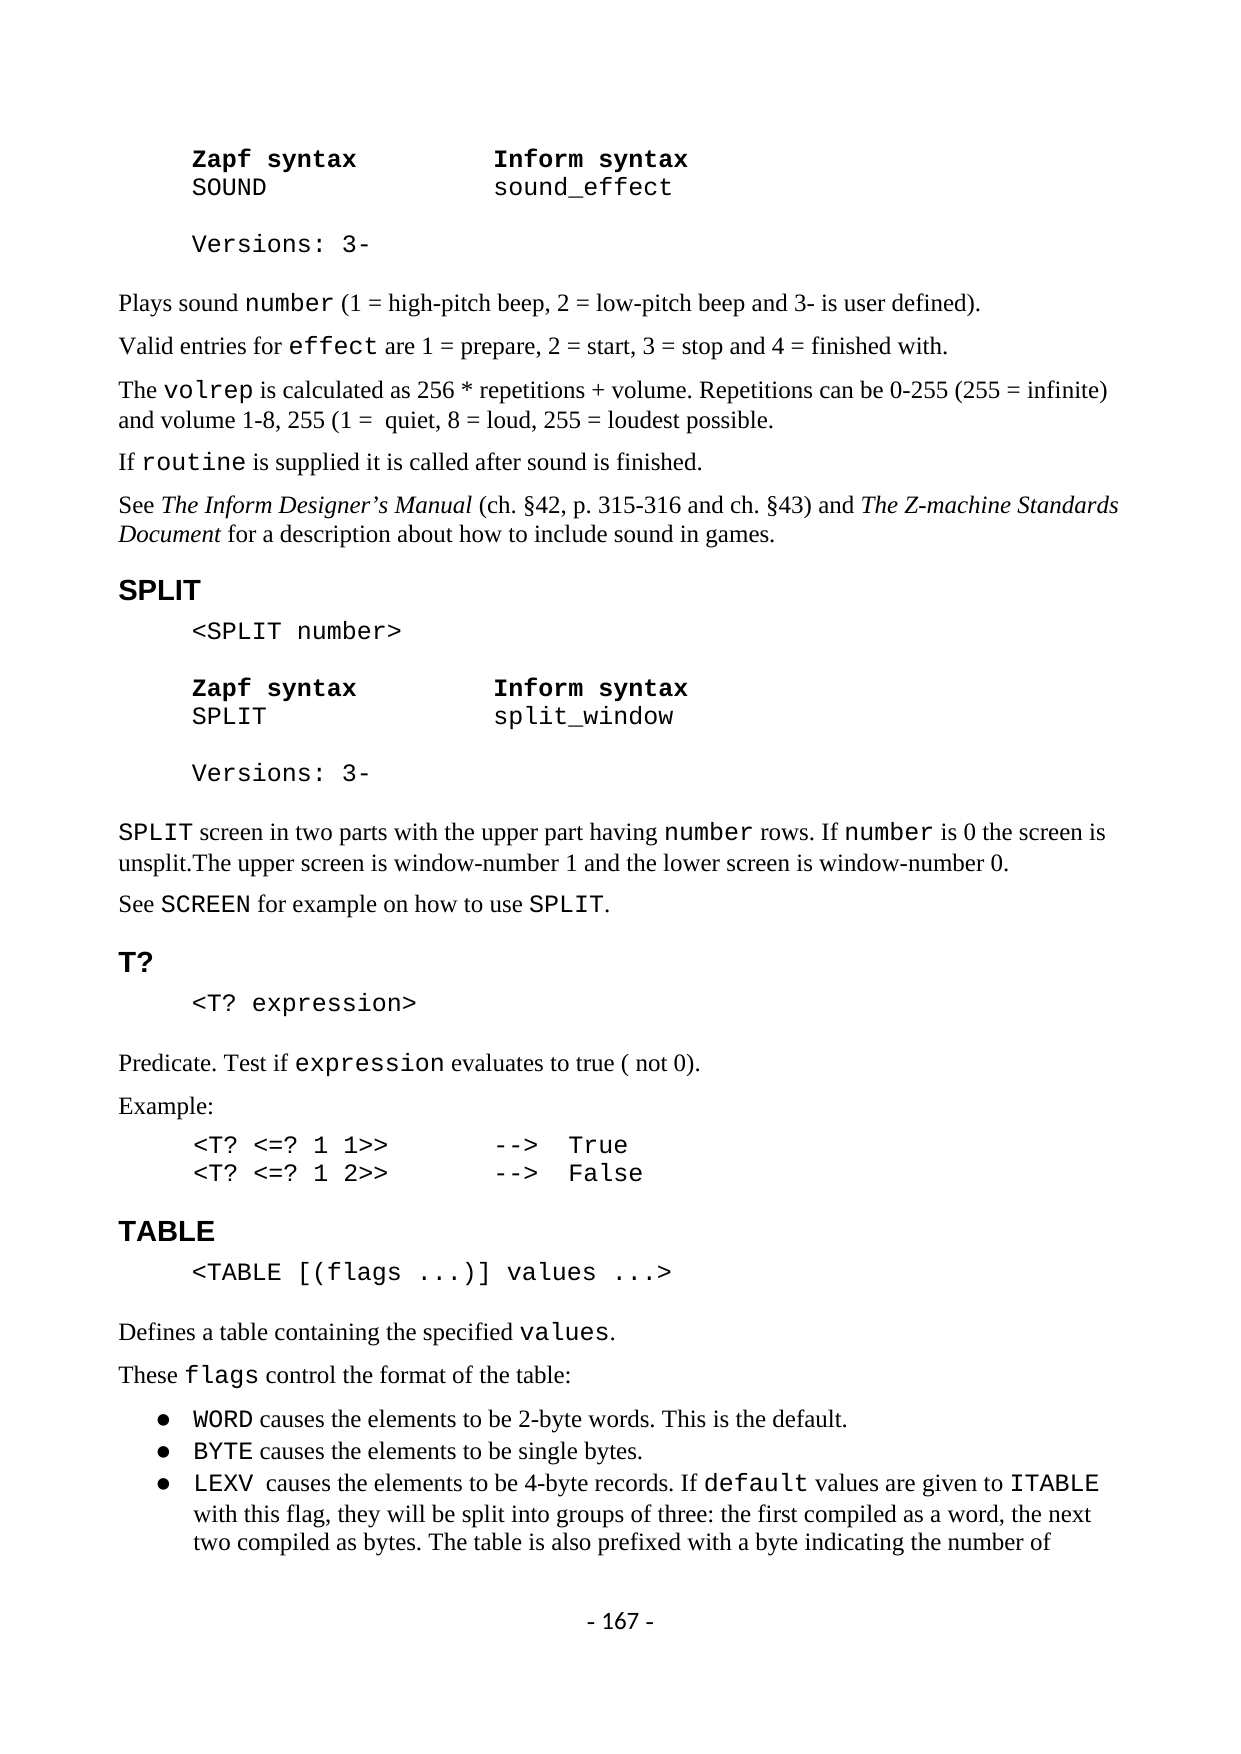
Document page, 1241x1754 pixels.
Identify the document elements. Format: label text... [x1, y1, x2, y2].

text See SCREEN for example on how to use SPLIT. [118, 889, 1122, 920]
text SOUND sound_effect [192, 175, 1122, 203]
text These flags control the format of the table: [118, 1360, 1122, 1391]
text Versions: 3- [192, 231, 1122, 260]
list BYTE causes the elements to be single bytes. [156, 1435, 1122, 1467]
text The volrep is calculated as 256 * repetitions + volume. Repetitions can be 0-255 (255 = infinite) and volume 1-8, 255 (1 = quiet, 8 = loud, 255 = loudest possible. [118, 375, 1122, 434]
subtitle SPLIT [43, 573, 1122, 606]
text If routine is supplied it is called after sound is finished. [118, 447, 1122, 478]
text Valid entries for effect are 1 = prepare, 2 = start, 3 = stop and 4 = finished with. [118, 331, 1122, 362]
list LEXV causes the elements to be 4-byte records. If default values are given to ITABLE with this flag, they will be split into groups of three: the first compiled as a word, the next two compiled as bytes. The table is also prefixed with a byte indicating the number of [156, 1467, 1122, 1556]
text See The Inform Designer’s Manual (ch. §42, p. 315-316 and ch. §43) and The Z-machine Standards Document for a description about how to include sound in games. [118, 490, 1122, 548]
list WORD causes the elements to be 2-byte words. This is the default. [156, 1403, 1122, 1435]
text SPLIT screen in two parts with the upper part having number rows. If number is 0 the screen is unsplit.The upper screen is window-number 1 and the lower screen is window-number 0. [118, 817, 1122, 877]
subtitle TABLE [43, 1214, 1122, 1247]
text Zapf syntax Inform syntax [192, 146, 1122, 175]
text Versions: 3- [192, 760, 1122, 789]
text Plays sound number (1 = high-pitch beep, 2 = low-pitch beep and 3- is user defined). [118, 288, 1122, 319]
text Zapf syntax Inform syntax [192, 675, 1122, 704]
text Defines a table containing the specified values. [118, 1317, 1122, 1347]
text <T? expression> [192, 991, 1122, 1019]
text <SPLIT number> [192, 619, 1122, 647]
text <T? <=? 1 1>> --> True <T? <=? 1 2>> --> False [118, 1132, 1122, 1189]
text SPLIT split_window [192, 704, 1122, 732]
subtitle T? [43, 945, 1122, 978]
text Example: [118, 1091, 1122, 1120]
text <TABLE [(flags ...)] values ...> [192, 1260, 1122, 1288]
text Predicate. Test if expression evaluates to true ( not 0). [118, 1048, 1122, 1078]
